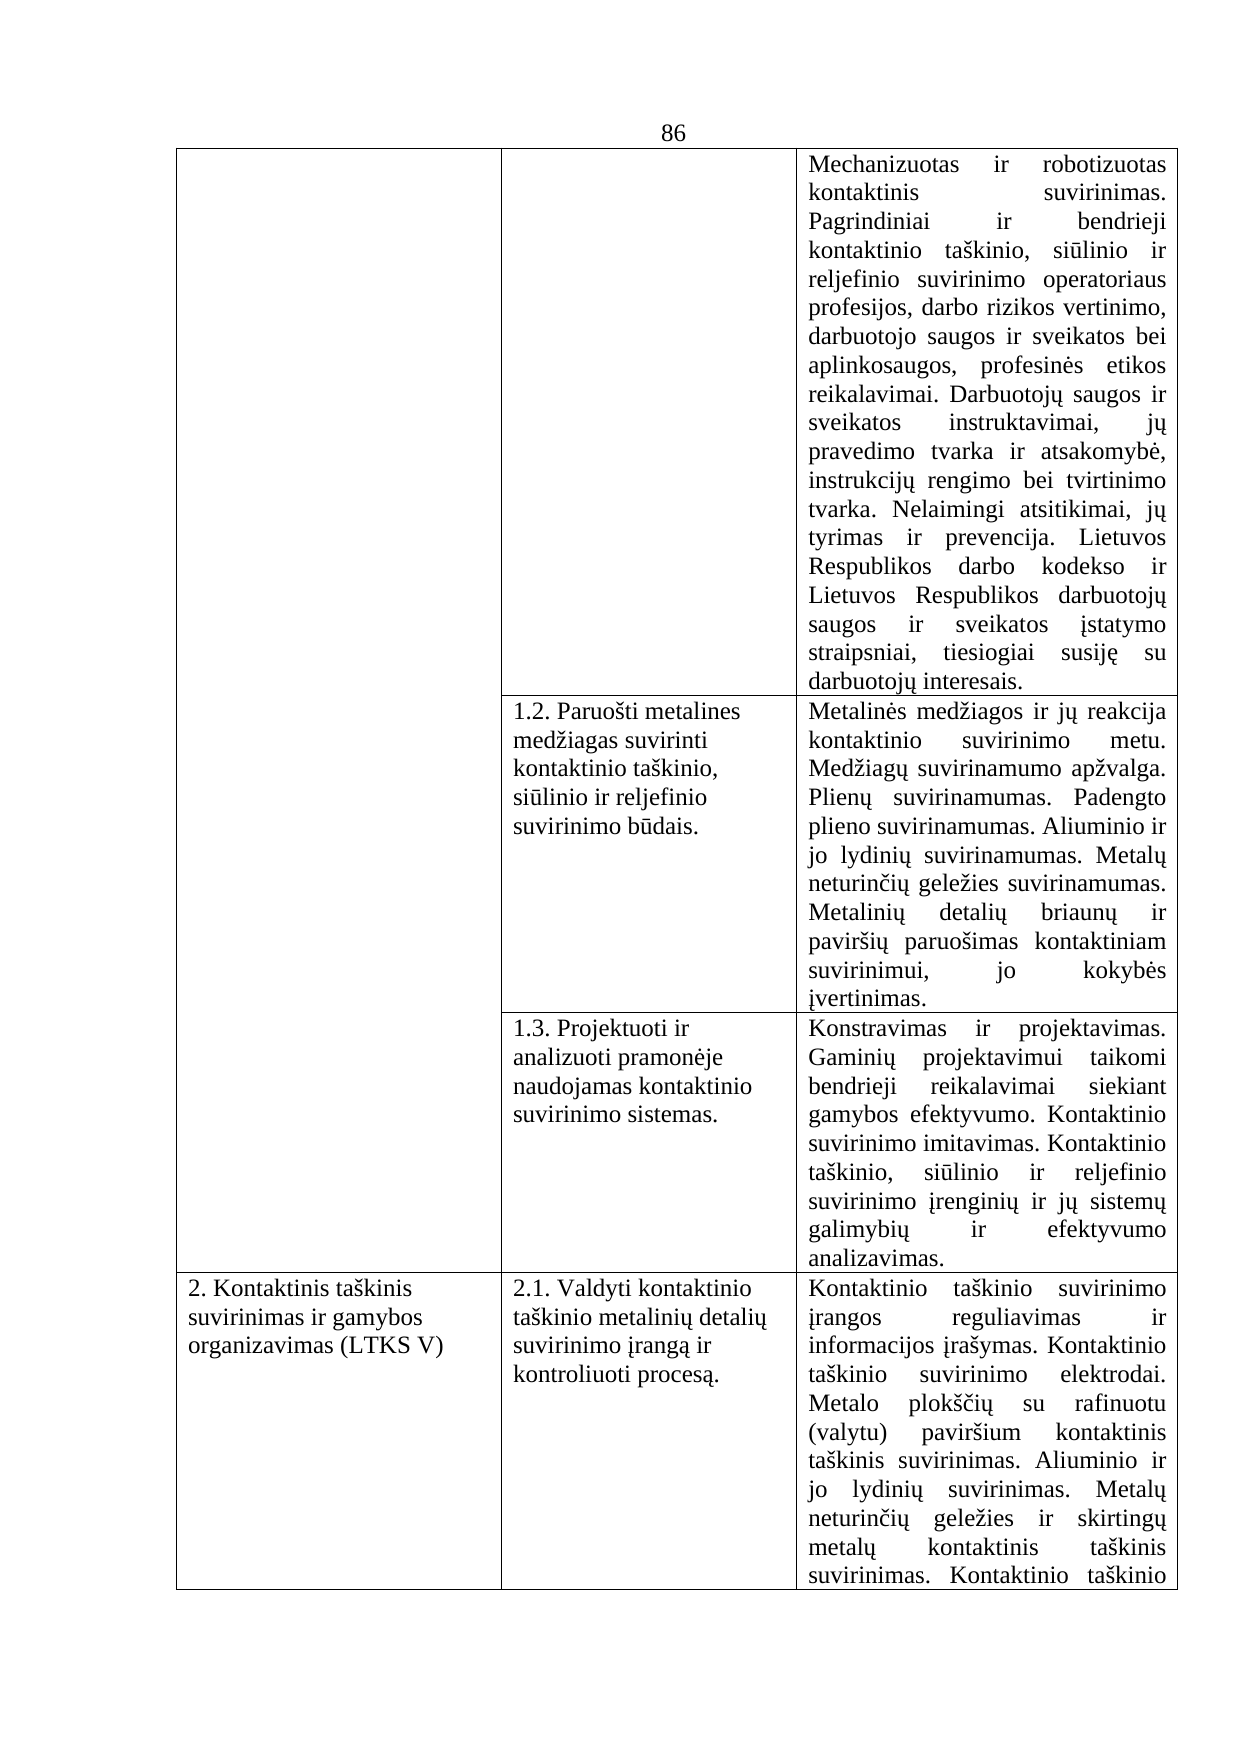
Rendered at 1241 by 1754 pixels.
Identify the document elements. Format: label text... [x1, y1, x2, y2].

table_cell 2. Kontaktinis taškinis suvirinimas ir gamybos organizavimas (LTKS V) [177, 1273, 501, 1589]
table_cell [502, 149, 796, 695]
table_cell 2.1. Valdyti kontaktinio taškinio metalinių detalių suvirinimo įrangą ir kontroliuoti procesą. [502, 1273, 796, 1589]
table_cell 1.2. Paruošti metalines medžiagas suvirinti kontaktinio taškinio, siūlinio ir reljefinio suvirinimo būdais. [502, 696, 796, 1012]
table_cell Mechanizuotas ir robotizuotas kontaktinis suvirinimas. Pagrindiniai ir bendrieji kontaktinio taškinio, siūlinio ir reljefinio suvirinimo operatoriaus profesijos, darbo rizikos vertinimo, darbuotojo saugos ir sveikatos bei aplinkosaugos, profesinės etikos reikalavimai. Darbuotojų saugos ir sveikatos instruktavimai, jų pravedimo tvarka ir atsakomybė, instrukcijų rengimo bei tvirtinimo tvarka. Nelaimingi atsitikimai, jų tyrimas ir prevencija. Lietuvos Respublikos darbo kodekso ir Lietuvos Respublikos darbuotojų saugos ir sveikatos įstatymo straipsniai, tiesiogiai susiję su darbuotojų interesais. [797, 149, 1177, 695]
table_cell [177, 149, 501, 1272]
table_cell Metalinės medžiagos ir jų reakcija kontaktinio suvirinimo metu. Medžiagų suvirinamumo apžvalga. Plienų suvirinamumas. Padengto plieno suvirinamumas. Aliuminio ir jo lydinių suvirinamumas. Metalų neturinčių geležies suvirinamumas. Metalinių detalių briaunų ir paviršių paruošimas kontaktiniam suvirinimui, jo kokybės įvertinimas. [797, 696, 1177, 1012]
table_cell Kontaktinio taškinio suvirinimo įrangos reguliavimas ir informacijos įrašymas. Kontaktinio taškinio suvirinimo elektrodai. Metalo plokščių su rafinuotu (valytu) paviršium kontaktinis taškinis suvirinimas. Aliuminio ir jo lydinių suvirinimas. Metalų neturinčių geležies ir skirtingų metalų kontaktinis taškinis suvirinimas. Kontaktinio taškinio [797, 1273, 1177, 1589]
table_cell 1.3. Projektuoti ir analizuoti pramonėje naudojamas kontaktinio suvirinimo sistemas. [502, 1013, 796, 1272]
table_cell Konstravimas ir projektavimas. Gaminių projektavimui taikomi bendrieji reikalavimai siekiant gamybos efektyvumo. Kontaktinio suvirinimo imitavimas. Kontaktinio taškinio, siūlinio ir reljefinio suvirinimo įrenginių ir jų sistemų galimybių ir efektyvumo analizavimas. [797, 1013, 1177, 1272]
